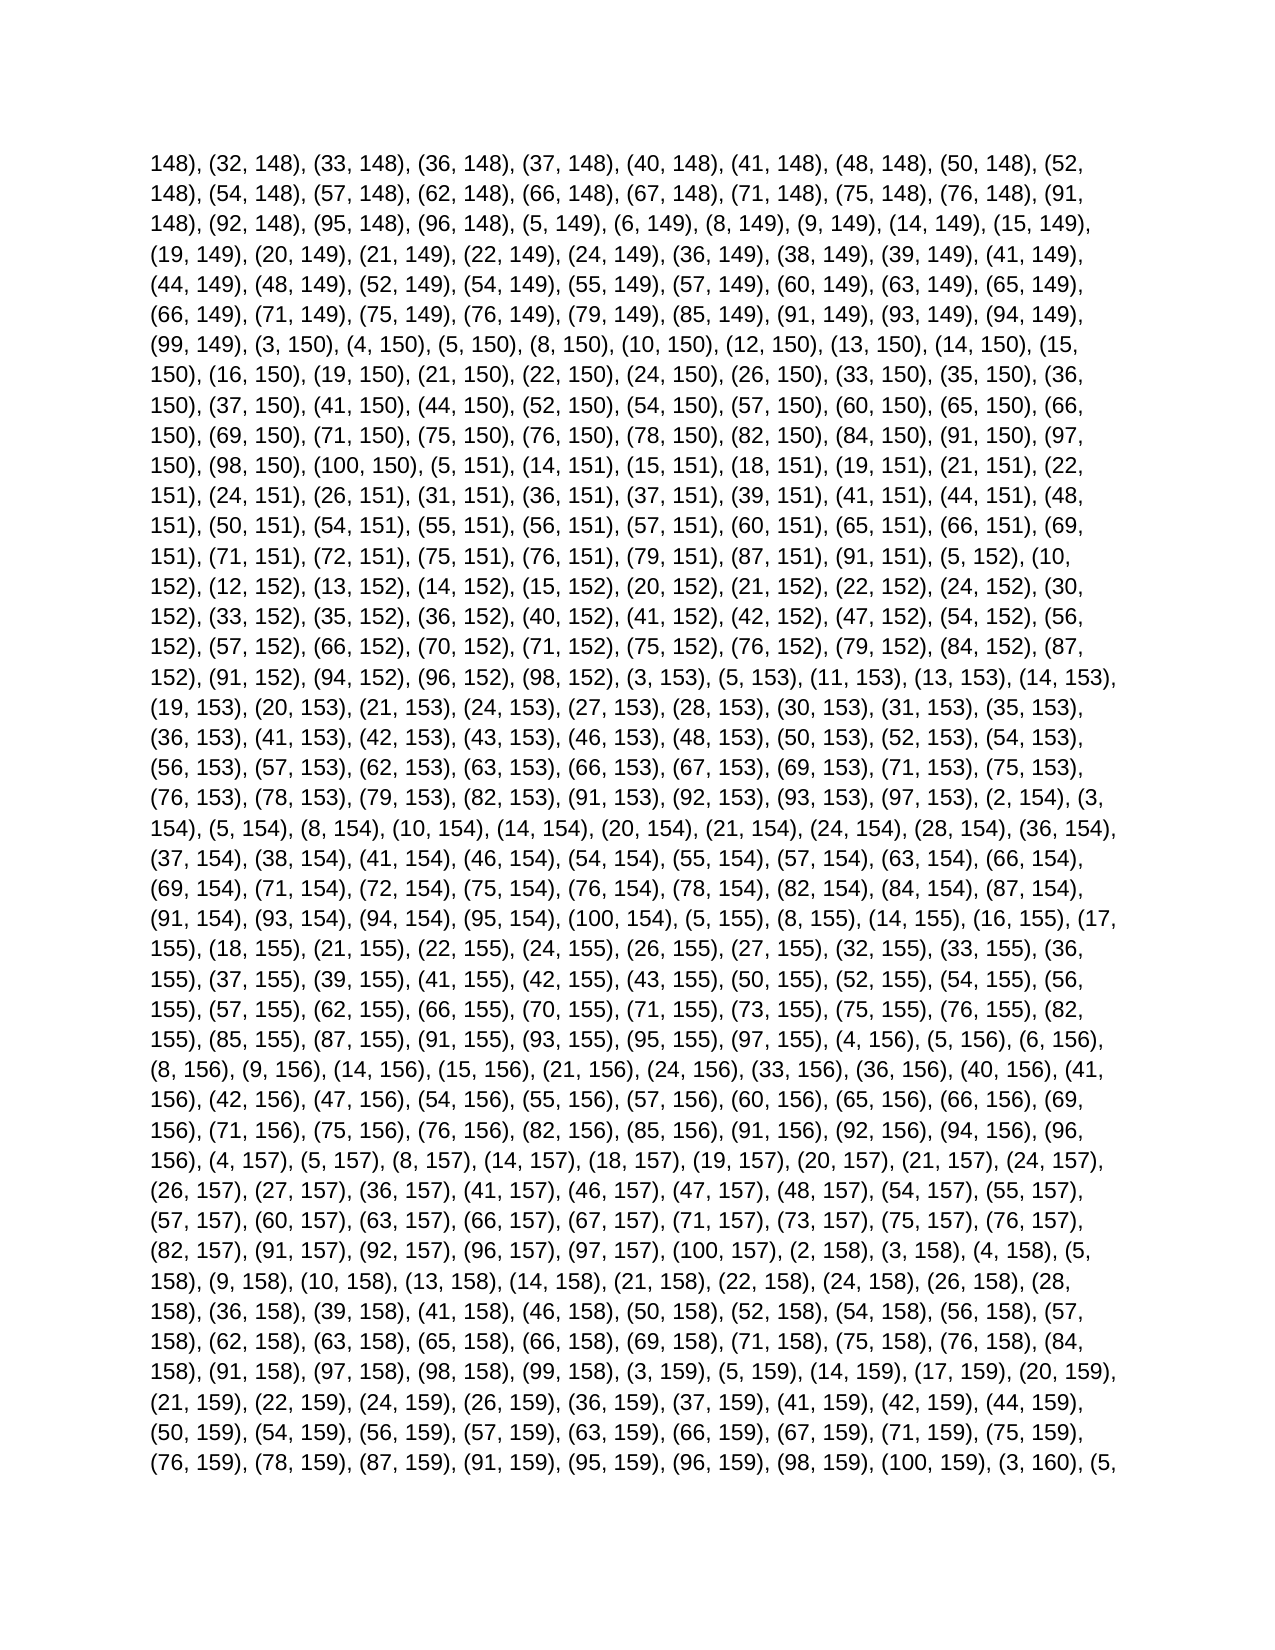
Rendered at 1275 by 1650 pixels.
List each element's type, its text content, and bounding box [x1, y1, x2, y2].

text 148), (32, 148), (33, 148), (36, 148), (37, 148), (40, 148), (41, 148), (48, 148), (50, 148), (52, 148), (54, 148), (57, 148), (62, 148), (66, 148), (67, 148), (71, 148), (75, 148), (76, 148), (91, 148), (92, 148), (95, 148), (96, 148), (5, 149), (6, 149), (8, 149), (9, 149), (14, 149), (15, 149), (19, 149), (20, 149), (21, 149), (22, 149), (24, 149), (36, 149), (38, 149), (39, 149), (41, 149), (44, 149), (48, 149), (52, 149), (54, 149), (55, 149), (57, 149), (60, 149), (63, 149), (65, 149), (66, 149), (71, 149), (75, 149), (76, 149), (79, 149), (85, 149), (91, 149), (93, 149), (94, 149), (99, 149), (3, 150), (4, 150), (5, 150), (8, 150), (10, 150), (12, 150), (13, 150), (14, 150), (15, 150), (16, 150), (19, 150), (21, 150), (22, 150), (24, 150), (26, 150), (33, 150), (35, 150), (36, 150), (37, 150), (41, 150), (44, 150), (52, 150), (54, 150), (57, 150), (60, 150), (65, 150), (66, 150), (69, 150), (71, 150), (75, 150), (76, 150), (78, 150), (82, 150), (84, 150), (91, 150), (97, 150), (98, 150), (100, 150), (5, 151), (14, 151), (15, 151), (18, 151), (19, 151), (21, 151), (22, 151), (24, 151), (26, 151), (31, 151), (36, 151), (37, 151), (39, 151), (41, 151), (44, 151), (48, 151), (50, 151), (54, 151), (55, 151), (56, 151), (57, 151), (60, 151), (65, 151), (66, 151), (69, 151), (71, 151), (72, 151), (75, 151), (76, 151), (79, 151), (87, 151), (91, 151), (5, 152), (10, 152), (12, 152), (13, 152), (14, 152), (15, 152), (20, 152), (21, 152), (22, 152), (24, 152), (30, 152), (33, 152), (35, 152), (36, 152), (40, 152), (41, 152), (42, 152), (47, 152), (54, 152), (56, 152), (57, 152), (66, 152), (70, 152), (71, 152), (75, 152), (76, 152), (79, 152), (84, 152), (87, 152), (91, 152), (94, 152), (96, 152), (98, 152), (3, 153), (5, 153), (11, 153), (13, 153), (14, 153), (19, 153), (20, 153), (21, 153), (24, 153), (27, 153), (28, 153), (30, 153), (31, 153), (35, 153), (36, 153), (41, 153), (42, 153), (43, 153), (46, 153), (48, 153), (50, 153), (52, 153), (54, 153), (56, 153), (57, 153), (62, 153), (63, 153), (66, 153), (67, 153), (69, 153), (71, 153), (75, 153), (76, 153), (78, 153), (79, 153), (82, 153), (91, 153), (92, 153), (93, 153), (97, 153), (2, 154), (3, 154), (5, 154), (8, 154), (10, 154), (14, 154), (20, 154), (21, 154), (24, 154), (28, 154), (36, 154), (37, 154), (38, 154), (41, 154), (46, 154), (54, 154), (55, 154), (57, 154), (63, 154), (66, 154), (69, 154), (71, 154), (72, 154), (75, 154), (76, 154), (78, 154), (82, 154), (84, 154), (87, 154), (91, 154), (93, 154), (94, 154), (95, 154), (100, 154), (5, 155), (8, 155), (14, 155), (16, 155), (17, 155), (18, 155), (21, 155), (22, 155), (24, 155), (26, 155), (27, 155), (32, 155), (33, 155), (36, 155), (37, 155), (39, 155), (41, 155), (42, 155), (43, 155), (50, 155), (52, 155), (54, 155), (56, 155), (57, 155), (62, 155), (66, 155), (70, 155), (71, 155), (73, 155), (75, 155), (76, 155), (82, 155), (85, 155), (87, 155), (91, 155), (93, 155), (95, 155), (97, 155), (4, 156), (5, 156), (6, 156), (8, 156), (9, 156), (14, 156), (15, 156), (21, 156), (24, 156), (33, 156), (36, 156), (40, 156), (41, 156), (42, 156), (47, 156), (54, 156), (55, 156), (57, 156), (60, 156), (65, 156), (66, 156), (69, 156), (71, 156), (75, 156), (76, 156), (82, 156), (85, 156), (91, 156), (92, 156), (94, 156), (96, 156), (4, 157), (5, 157), (8, 157), (14, 157), (18, 157), (19, 157), (20, 157), (21, 157), (24, 157), (26, 157), (27, 157), (36, 157), (41, 157), (46, 157), (47, 157), (48, 157), (54, 157), (55, 157), (57, 157), (60, 157), (63, 157), (66, 157), (67, 157), (71, 157), (73, 157), (75, 157), (76, 157), (82, 157), (91, 157), (92, 157), (96, 157), (97, 157), (100, 157), (2, 158), (3, 158), (4, 158), (5, 158), (9, 158), (10, 158), (13, 158), (14, 158), (21, 158), (22, 158), (24, 158), (26, 158), (28, 158), (36, 158), (39, 158), (41, 158), (46, 158), (50, 158), (52, 158), (54, 158), (56, 158), (57, 158), (62, 158), (63, 158), (65, 158), (66, 158), (69, 158), (71, 158), (75, 158), (76, 158), (84, 158), (91, 158), (97, 158), (98, 158), (99, 158), (3, 159), (5, 159), (14, 159), (17, 159), (20, 159), (21, 159), (22, 159), (24, 159), (26, 159), (36, 159), (37, 159), (41, 159), (42, 159), (44, 159), (50, 159), (54, 159), (56, 159), (57, 159), (63, 159), (66, 159), (67, 159), (71, 159), (75, 159), (76, 159), (78, 159), (87, 159), (91, 159), (95, 159), (96, 159), (98, 159), (100, 159), (3, 160), (5, [150, 150, 1125, 1475]
